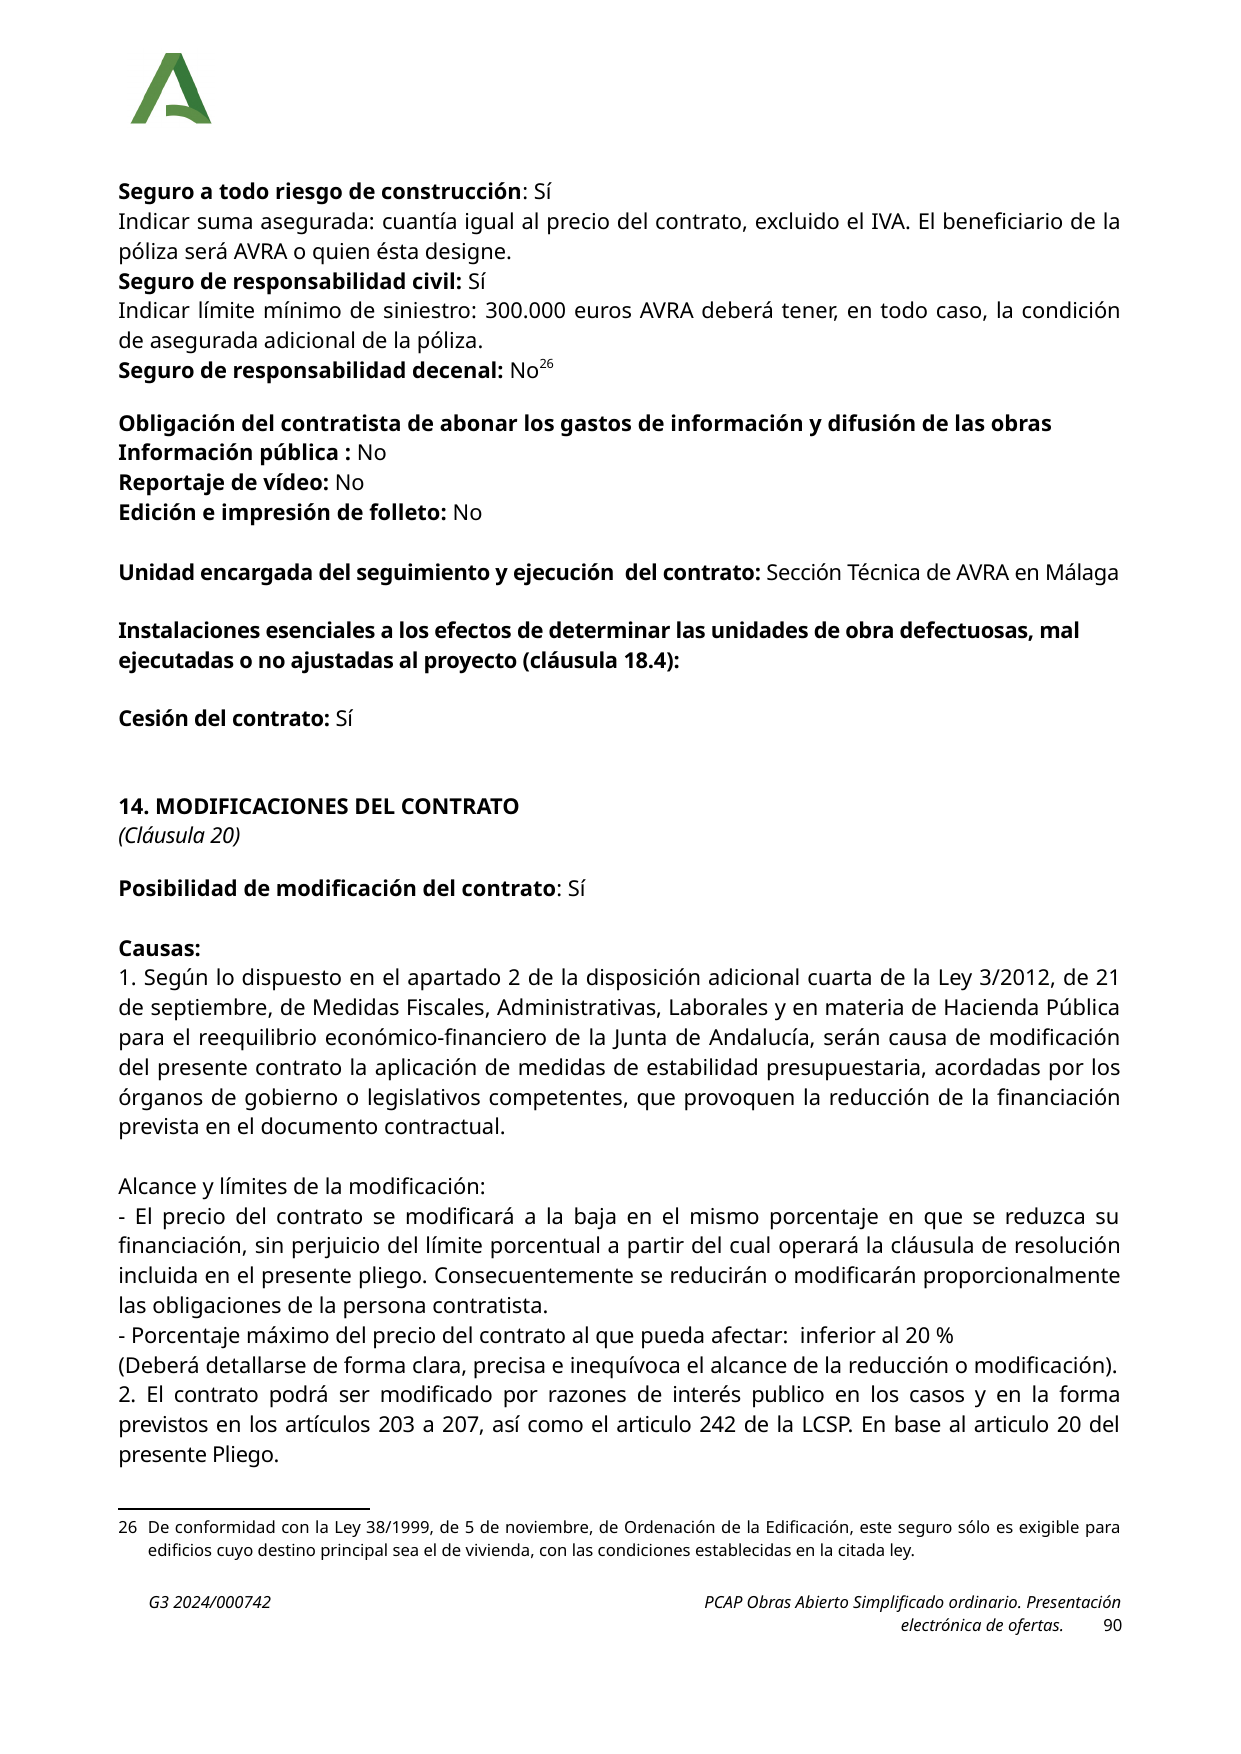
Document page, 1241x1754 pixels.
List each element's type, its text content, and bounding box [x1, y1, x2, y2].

text Causas: [118, 933, 1122, 962]
text - Porcentaje máximo del precio del contrato al que pueda afectar: inferior al 20 % [118, 1320, 1122, 1350]
text 1. Según lo dispuesto en el apartado 2 de la disposición adicional cuarta de la Ley 3/2012, de 21 de septiembre, de Medidas Fiscales, Administrativas, Laborales y en materia de Hacienda Pública para el reequilibrio económico-financiero de la Junta de Andalucía, serán causa de modificación del presente contrato la aplicación de medidas de estabilidad presupuestaria, acordadas por los órganos de gobierno o legislativos competentes, que provoquen la reducción de la financiación prevista en el documento contractual. [118, 962, 1122, 1141]
text Indicar suma asegurada: cuantía igual al precio del contrato, excluido el IVA. El beneficiario de la póliza será AVRA o quien ésta designe. [118, 206, 1122, 266]
text - El precio del contrato se modificará a la baja en el mismo porcentaje en que se reduzca su financiación, sin perjuicio del límite porcentual a partir del cual operará la cláusula de resolución incluida en el presente pliego. Consecuentemente se reducirán o modificarán proporcionalmente las obligaciones de la persona contratista. [118, 1201, 1122, 1320]
text (Cláusula 20) [118, 821, 1122, 850]
text 2. El contrato podrá ser modificado por razones de interés publico en los casos y en la forma previstos en los artículos 203 a 207, así como el articulo 242 de la LCSP. En base al articulo 20 del presente Pliego. [118, 1379, 1122, 1469]
text Unidad encargada del seguimiento y ejecución del contrato: Sección Técnica de AVRA en Málaga [118, 557, 1122, 586]
text Alcance y límites de la modificación: [118, 1171, 1122, 1201]
text Obligación del contratista de abonar los gastos de información y difusión de las obras [118, 408, 1122, 437]
text Seguro de responsabilidad decenal: No [118, 355, 1122, 385]
text De conformidad con la Ley 38/1999, de 5 de noviembre, de Ordenación de la Edificación, este seguro sólo es exigible para edificios cuyo destino principal sea el de vivienda, con las condiciones establecidas en la citada ley. [118, 1516, 1122, 1561]
text Cesión del contrato: Sí [118, 703, 1122, 733]
text Seguro a todo riesgo de construcción: Sí [118, 176, 1122, 206]
text Instalaciones esenciales a los efectos de determinar las unidades de obra defectuosas, mal ejecutadas o no ajustadas al proyecto (cláusula 18.4): [118, 615, 1122, 675]
text (Deberá detallarse de forma clara, precisa e inequívoca el alcance de la reducción o modificación). [118, 1350, 1122, 1379]
picture [127, 48, 216, 128]
text Reportaje de vídeo: No [118, 467, 1122, 497]
text Indicar límite mínimo de siniestro: 300.000 euros AVRA deberá tener, en todo caso, la condición de asegurada adicional de la póliza. [118, 296, 1122, 355]
text 14. MODIFICACIONES DEL CONTRATO [118, 791, 1122, 821]
text Seguro de responsabilidad civil: Sí [118, 266, 1122, 296]
text Información pública : No [118, 437, 1122, 467]
text Posibilidad de modificación del contrato: Sí [118, 873, 1122, 903]
text Edición e impresión de folleto: No [118, 497, 1122, 527]
